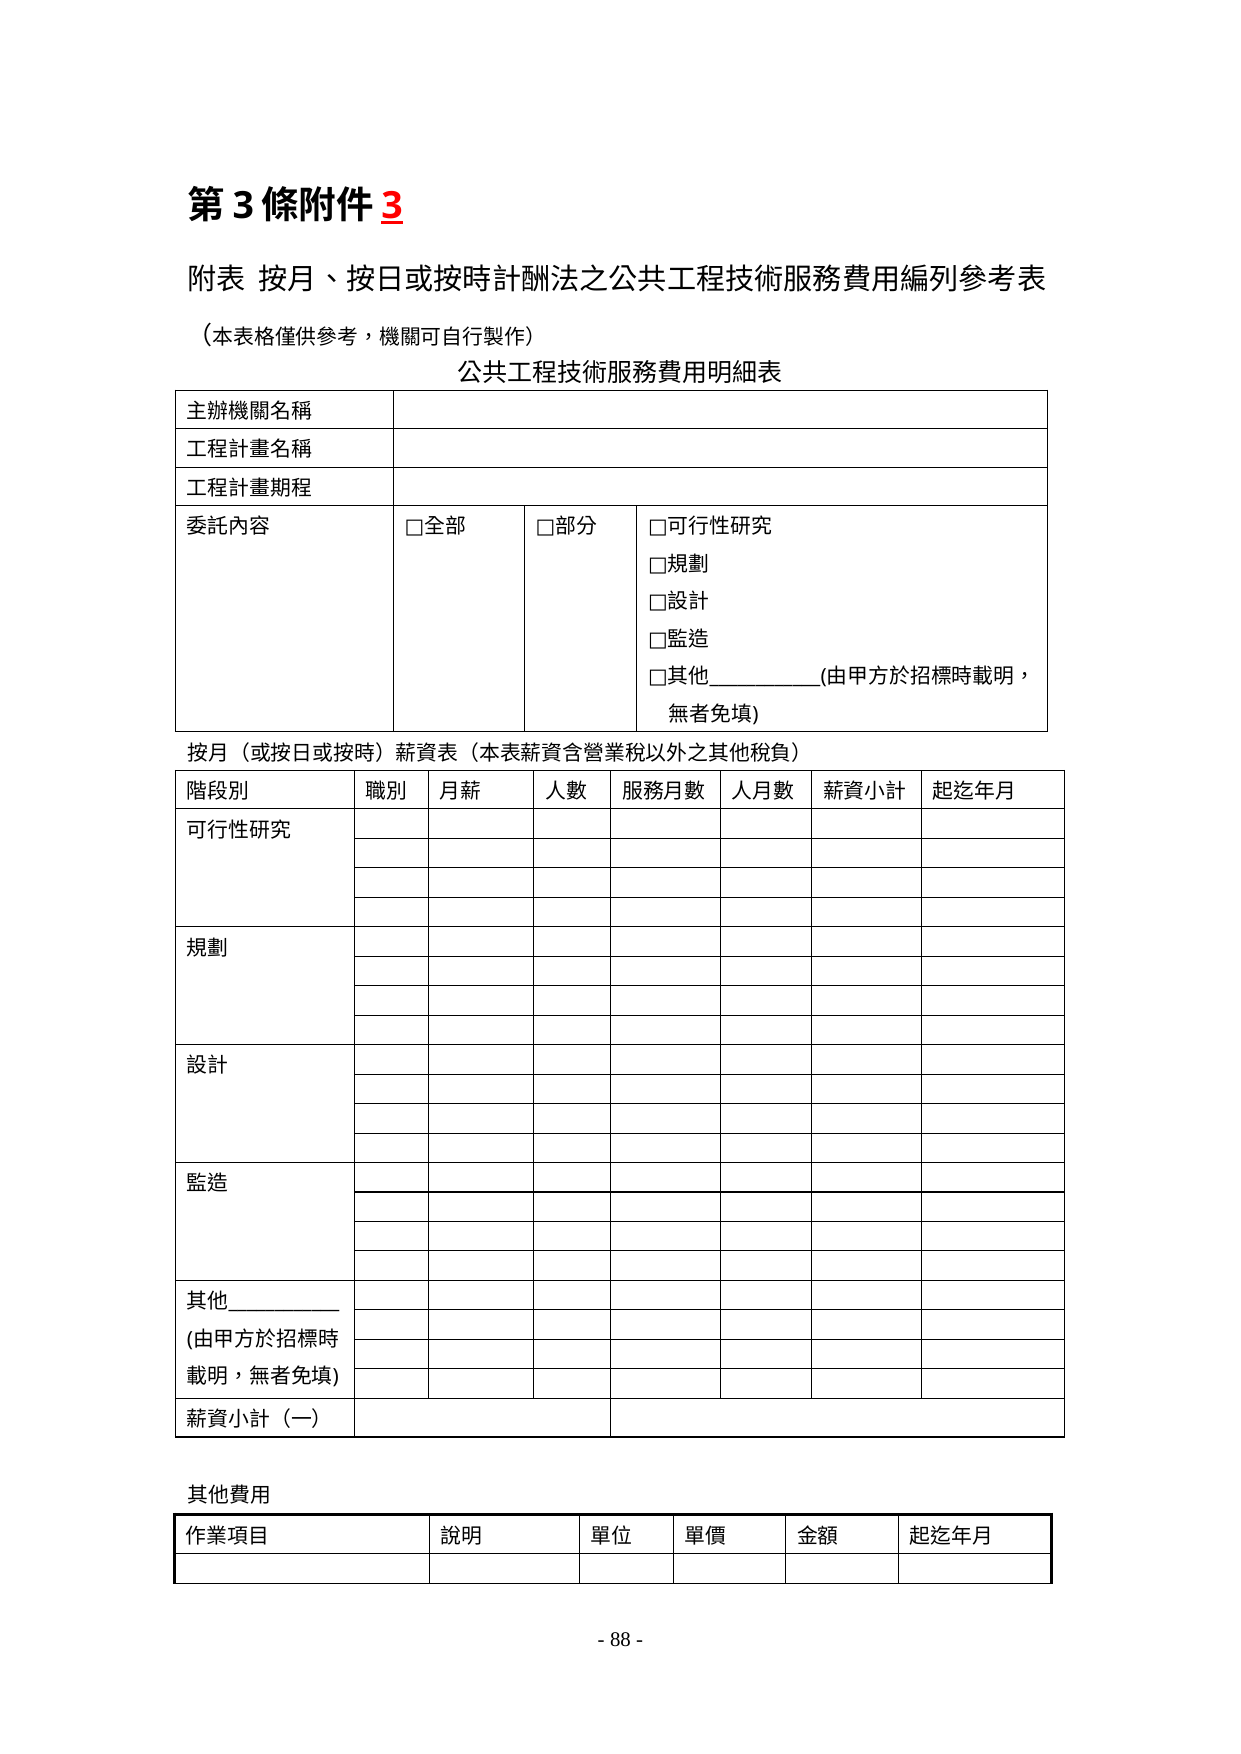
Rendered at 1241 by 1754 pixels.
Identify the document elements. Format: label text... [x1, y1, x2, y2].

table_cell [355, 1281, 428, 1309]
table_cell [394, 468, 1047, 505]
table_cell [922, 809, 1064, 838]
table_cell [429, 898, 533, 926]
table_cell [611, 1281, 720, 1309]
table_cell [812, 1310, 921, 1339]
table_cell [721, 809, 811, 838]
table_cell [534, 1104, 610, 1132]
table_cell [355, 927, 428, 956]
table_cell 工程計畫期程 [176, 468, 393, 505]
text 第3條附件3 [187, 164, 1053, 239]
table_cell [429, 1016, 533, 1044]
table_cell [611, 809, 720, 838]
table_header 階段別 [176, 771, 354, 808]
table_cell [922, 1016, 1064, 1044]
table_cell □可行性研究 □規劃 □設計 □監造 □其他____________(由甲方於招標時載明，無者免填) [637, 506, 1047, 731]
table_cell [922, 1163, 1064, 1191]
table_cell [534, 809, 610, 838]
table_cell [534, 986, 610, 1014]
table_cell [721, 1104, 811, 1132]
table_cell [534, 839, 610, 867]
table_cell [355, 1075, 428, 1103]
table_cell [922, 1369, 1064, 1398]
table_cell [429, 1163, 533, 1191]
table_cell [721, 868, 811, 897]
table_cell 工程計畫名稱 [176, 429, 393, 467]
table_cell [611, 927, 720, 956]
table_cell [922, 1251, 1064, 1280]
table_cell [812, 839, 921, 867]
table_cell [922, 1075, 1064, 1103]
table_cell [721, 957, 811, 985]
table_cell [922, 1045, 1064, 1073]
table_cell [922, 957, 1064, 985]
table_cell [429, 868, 533, 897]
table_cell [580, 1554, 673, 1582]
table_header 金額 [786, 1516, 898, 1553]
table_cell [812, 986, 921, 1014]
table_cell [922, 927, 1064, 956]
table_cell [429, 839, 533, 867]
table_cell [721, 1310, 811, 1339]
table_cell [429, 1281, 533, 1309]
table_cell [355, 898, 428, 926]
table_cell [429, 809, 533, 838]
text 公共工程技術服務費用明細表 [187, 352, 1053, 389]
table_cell 規劃 [176, 927, 354, 1044]
table_header 作業項目 [176, 1516, 429, 1553]
table_cell [812, 1193, 921, 1221]
table_cell [611, 1075, 720, 1103]
table_header [394, 391, 1047, 428]
table_cell [922, 1193, 1064, 1221]
table_cell [812, 1340, 921, 1368]
table_cell [721, 1016, 811, 1044]
table_cell 監造 [176, 1163, 354, 1280]
table_cell [812, 1251, 921, 1280]
table_cell [534, 1369, 610, 1398]
table_cell [429, 927, 533, 956]
table_cell 可行性研究 [176, 809, 354, 926]
table_cell [429, 1340, 533, 1368]
table_cell [534, 927, 610, 956]
table_cell [611, 1369, 720, 1398]
table_cell [429, 1369, 533, 1398]
table_cell [429, 1310, 533, 1339]
table_cell [534, 1045, 610, 1073]
table_cell [899, 1554, 1050, 1582]
table_cell [429, 957, 533, 985]
table_cell [534, 1281, 610, 1309]
table_cell [355, 1193, 428, 1221]
table_header 人數 [534, 771, 610, 808]
table_cell [534, 1016, 610, 1044]
table_cell [721, 1340, 811, 1368]
table_cell [611, 1251, 720, 1280]
table_cell [355, 1045, 428, 1073]
table_cell [534, 898, 610, 926]
table_cell [812, 1222, 921, 1250]
table_cell [721, 1251, 811, 1280]
table_cell [611, 1163, 720, 1191]
table_cell [922, 1281, 1064, 1309]
table_cell □部分 [525, 506, 636, 731]
table_cell [812, 1163, 921, 1191]
table_cell [534, 1075, 610, 1103]
table_header 主辦機關名稱 [176, 391, 393, 428]
table_cell 設計 [176, 1045, 354, 1162]
table_cell [611, 839, 720, 867]
table_cell [922, 1104, 1064, 1132]
table_cell [812, 809, 921, 838]
table_cell [611, 1399, 1064, 1436]
table_cell [429, 1134, 533, 1162]
table_cell [355, 868, 428, 897]
table_cell [812, 1104, 921, 1132]
table_cell [721, 1163, 811, 1191]
table_cell [430, 1554, 579, 1582]
table_cell [534, 1134, 610, 1162]
table_cell [922, 839, 1064, 867]
table_header 單價 [674, 1516, 785, 1553]
table_cell [922, 868, 1064, 897]
table_cell [394, 429, 1047, 467]
text 其他費用 [187, 1475, 1053, 1512]
table_cell [922, 1222, 1064, 1250]
text 按月（或按日或按時）薪資表（本表薪資含營業稅以外之其他稅負） [187, 732, 1053, 770]
table_header 起迄年月 [899, 1516, 1050, 1553]
table_cell [429, 986, 533, 1014]
table_cell [534, 1310, 610, 1339]
table_header 職別 [355, 771, 428, 808]
table_cell [355, 809, 428, 838]
table_cell [534, 1193, 610, 1221]
text 附表 按月、按日或按時計酬法之公共工程技術服務費用編列參考表 [187, 239, 1053, 314]
table_cell [611, 957, 720, 985]
table_cell [721, 1369, 811, 1398]
table_cell [611, 1340, 720, 1368]
table_cell [355, 957, 428, 985]
table_cell [355, 1134, 428, 1162]
table_cell [786, 1554, 898, 1582]
table_cell [922, 898, 1064, 926]
table_cell [355, 1222, 428, 1250]
table_cell [611, 1193, 720, 1221]
table_cell [534, 1340, 610, 1368]
table_header 起迄年月 [922, 771, 1064, 808]
table_header 單位 [580, 1516, 673, 1553]
table_header 薪資小計 [812, 771, 921, 808]
table_cell [611, 1134, 720, 1162]
table_cell [721, 986, 811, 1014]
table_cell 薪資小計（一） [176, 1399, 354, 1436]
table_cell [355, 1340, 428, 1368]
table_cell [355, 1399, 610, 1436]
table_cell [721, 927, 811, 956]
table_cell [922, 1340, 1064, 1368]
table_cell [611, 986, 720, 1014]
table_cell [611, 898, 720, 926]
table_cell [534, 957, 610, 985]
table_cell [812, 898, 921, 926]
table_cell 委託內容 [176, 506, 393, 731]
table_cell [721, 1281, 811, 1309]
table_cell [355, 1163, 428, 1191]
table_cell [611, 868, 720, 897]
table_header 月薪 [429, 771, 533, 808]
table_cell [429, 1045, 533, 1073]
table_cell [611, 1104, 720, 1132]
table_cell [721, 1134, 811, 1162]
table_cell [812, 1281, 921, 1309]
table_cell 其他____________(由甲方於招標時載明，無者免填) [176, 1281, 354, 1398]
table_cell [922, 1310, 1064, 1339]
table_cell [534, 1222, 610, 1250]
table_cell [812, 1045, 921, 1073]
table_cell [355, 1251, 428, 1280]
table_cell [355, 1016, 428, 1044]
table_cell [611, 1222, 720, 1250]
table_cell [721, 1045, 811, 1073]
table_cell [812, 957, 921, 985]
table_cell [812, 1134, 921, 1162]
table_cell [812, 1075, 921, 1103]
table_cell [355, 986, 428, 1014]
table_cell [812, 1369, 921, 1398]
table_cell [721, 898, 811, 926]
table_cell [812, 868, 921, 897]
table_cell [721, 839, 811, 867]
table_cell [922, 1134, 1064, 1162]
table_cell [611, 1045, 720, 1073]
table_cell [721, 1222, 811, 1250]
table_cell [534, 1163, 610, 1191]
table_cell □全部 [394, 506, 524, 731]
table_cell [429, 1251, 533, 1280]
table_cell [429, 1193, 533, 1221]
table_cell [611, 1016, 720, 1044]
table_cell [812, 1016, 921, 1044]
table_header 說明 [430, 1516, 579, 1553]
table_cell [611, 1310, 720, 1339]
table_cell [721, 1193, 811, 1221]
table_header 人月數 [721, 771, 811, 808]
table_cell [534, 1251, 610, 1280]
table_cell [176, 1554, 429, 1582]
table_cell [922, 986, 1064, 1014]
table_cell [674, 1554, 785, 1582]
table_cell [355, 839, 428, 867]
table_cell [429, 1075, 533, 1103]
table_cell [355, 1310, 428, 1339]
table_cell [355, 1369, 428, 1398]
table_cell [429, 1104, 533, 1132]
table_cell [534, 868, 610, 897]
table_header 服務月數 [611, 771, 720, 808]
table_cell [429, 1222, 533, 1250]
table_cell [721, 1075, 811, 1103]
table_cell [812, 927, 921, 956]
table_cell [355, 1104, 428, 1132]
text （本表格僅供參考，機關可自行製作） [187, 314, 1053, 352]
